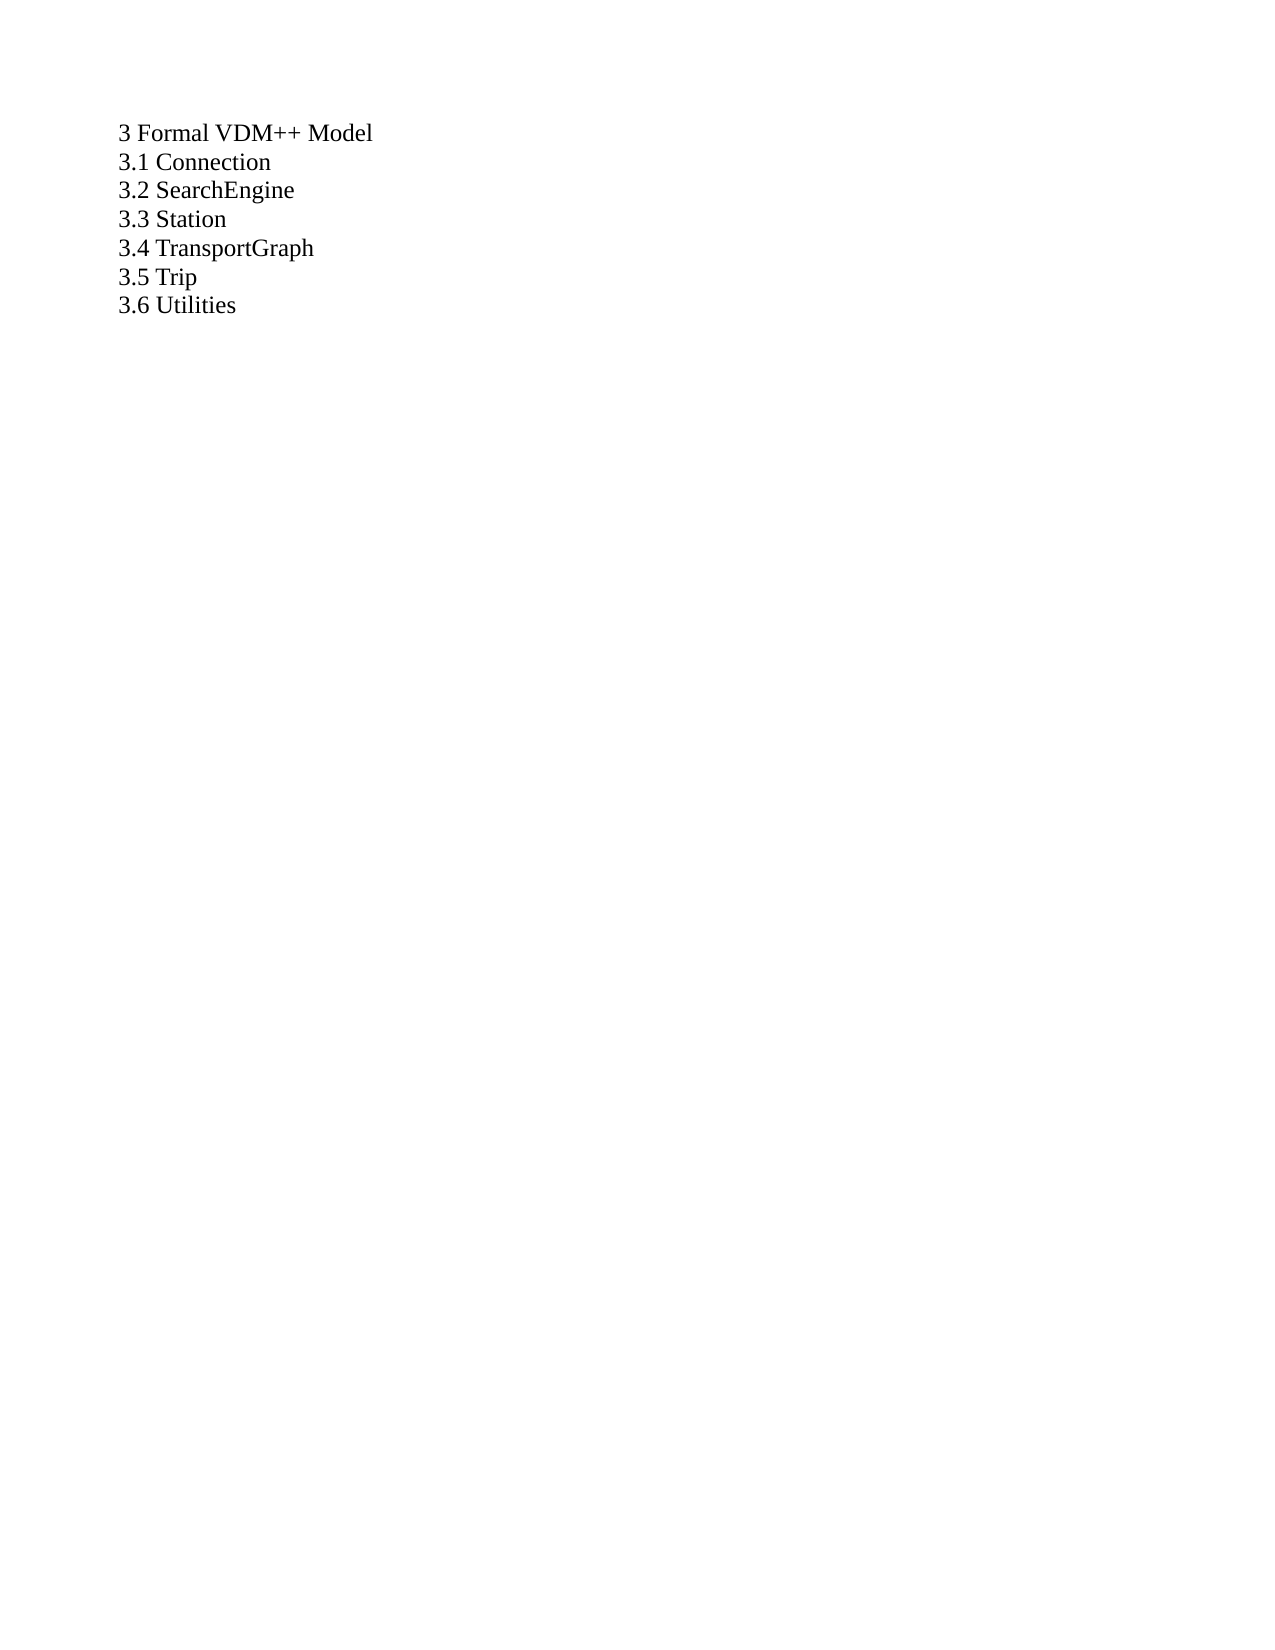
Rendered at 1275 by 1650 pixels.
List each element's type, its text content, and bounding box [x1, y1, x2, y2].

text 3.3 Station [118, 204, 1157, 233]
text 3.4 TransportGraph [118, 233, 1157, 262]
text 3.1 Connection [118, 147, 1157, 176]
text 3 Formal VDM++ Model [118, 118, 1157, 147]
text 3.5 Trip [118, 262, 1157, 291]
text 3.2 SearchEngine [118, 176, 1157, 204]
text 3.6 Utilities [118, 291, 1157, 319]
